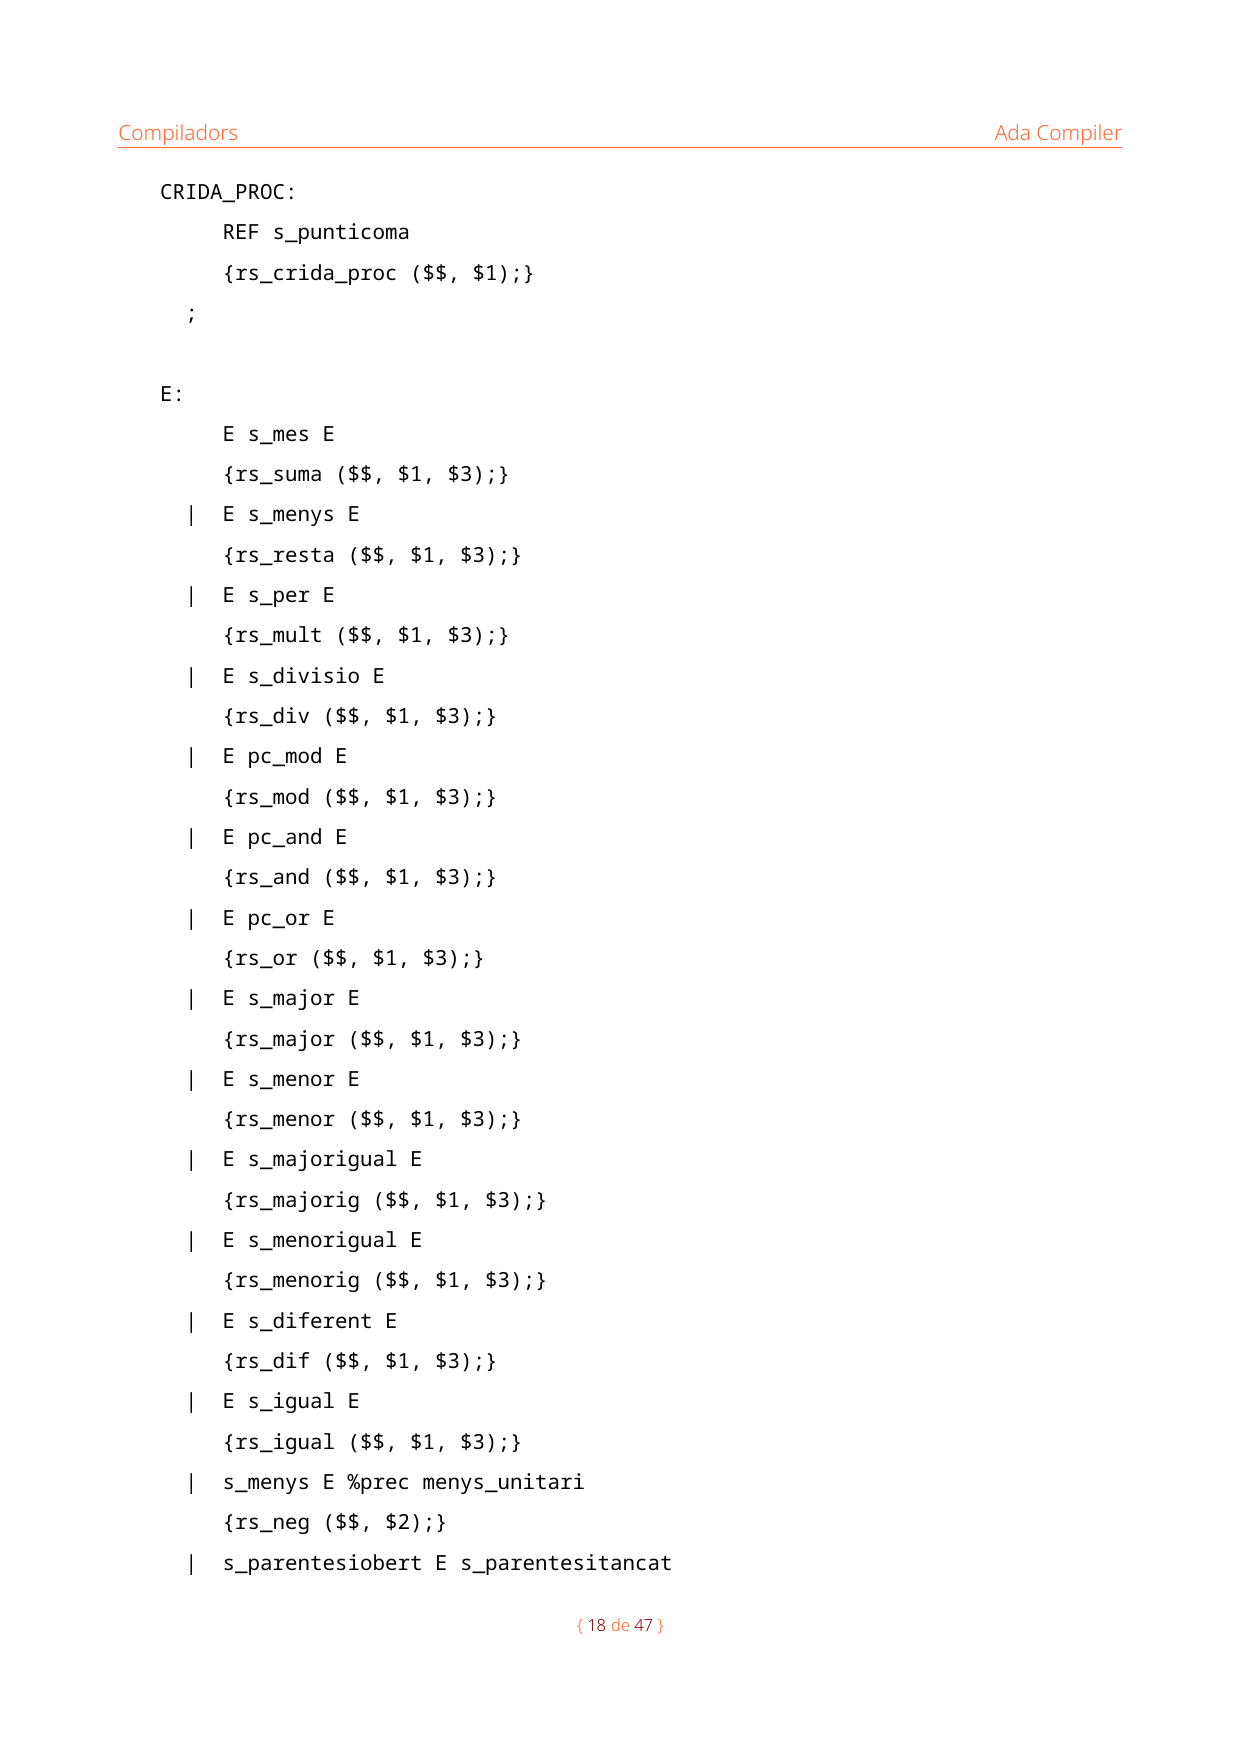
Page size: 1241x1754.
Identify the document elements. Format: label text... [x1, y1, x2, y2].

text ; [118, 298, 1122, 326]
text | E s_menorigual E [118, 1225, 1122, 1254]
text | E s_igual E [118, 1386, 1122, 1415]
text | E s_menor E [118, 1064, 1122, 1092]
text {rs_major ($$, $1, $3);} [118, 1024, 1122, 1052]
text REF s_punticoma [118, 217, 1122, 246]
text {rs_div ($$, $1, $3);} [118, 701, 1122, 729]
text | s_parentesiobert E s_parentesitancat [118, 1548, 1122, 1576]
text | E s_menys E [118, 499, 1122, 528]
text E: [118, 379, 1122, 407]
text {rs_resta ($$, $1, $3);} [118, 540, 1122, 568]
text {rs_igual ($$, $1, $3);} [118, 1427, 1122, 1455]
text {rs_menorig ($$, $1, $3);} [118, 1266, 1122, 1294]
text | E s_per E [118, 580, 1122, 609]
text {rs_menor ($$, $1, $3);} [118, 1104, 1122, 1133]
text | E s_major E [118, 983, 1122, 1012]
text {rs_or ($$, $1, $3);} [118, 943, 1122, 971]
text | E s_majorigual E [118, 1144, 1122, 1173]
text | E s_diferent E [118, 1306, 1122, 1334]
text {rs_and ($$, $1, $3);} [118, 862, 1122, 891]
text {rs_majorig ($$, $1, $3);} [118, 1185, 1122, 1213]
text CRIDA_PROC: [118, 177, 1122, 206]
text {rs_neg ($$, $2);} [118, 1507, 1122, 1536]
text | E pc_and E [118, 822, 1122, 851]
text {rs_dif ($$, $1, $3);} [118, 1346, 1122, 1374]
text | E s_divisio E [118, 661, 1122, 689]
text | s_menys E %prec menys_unitari [118, 1467, 1122, 1496]
text | E pc_mod E [118, 741, 1122, 770]
text {rs_mult ($$, $1, $3);} [118, 621, 1122, 649]
text {rs_crida_proc ($$, $1);} [118, 258, 1122, 286]
text {rs_mod ($$, $1, $3);} [118, 782, 1122, 810]
text | E pc_or E [118, 903, 1122, 931]
text E s_mes E [118, 419, 1122, 447]
text {rs_suma ($$, $1, $3);} [118, 459, 1122, 488]
